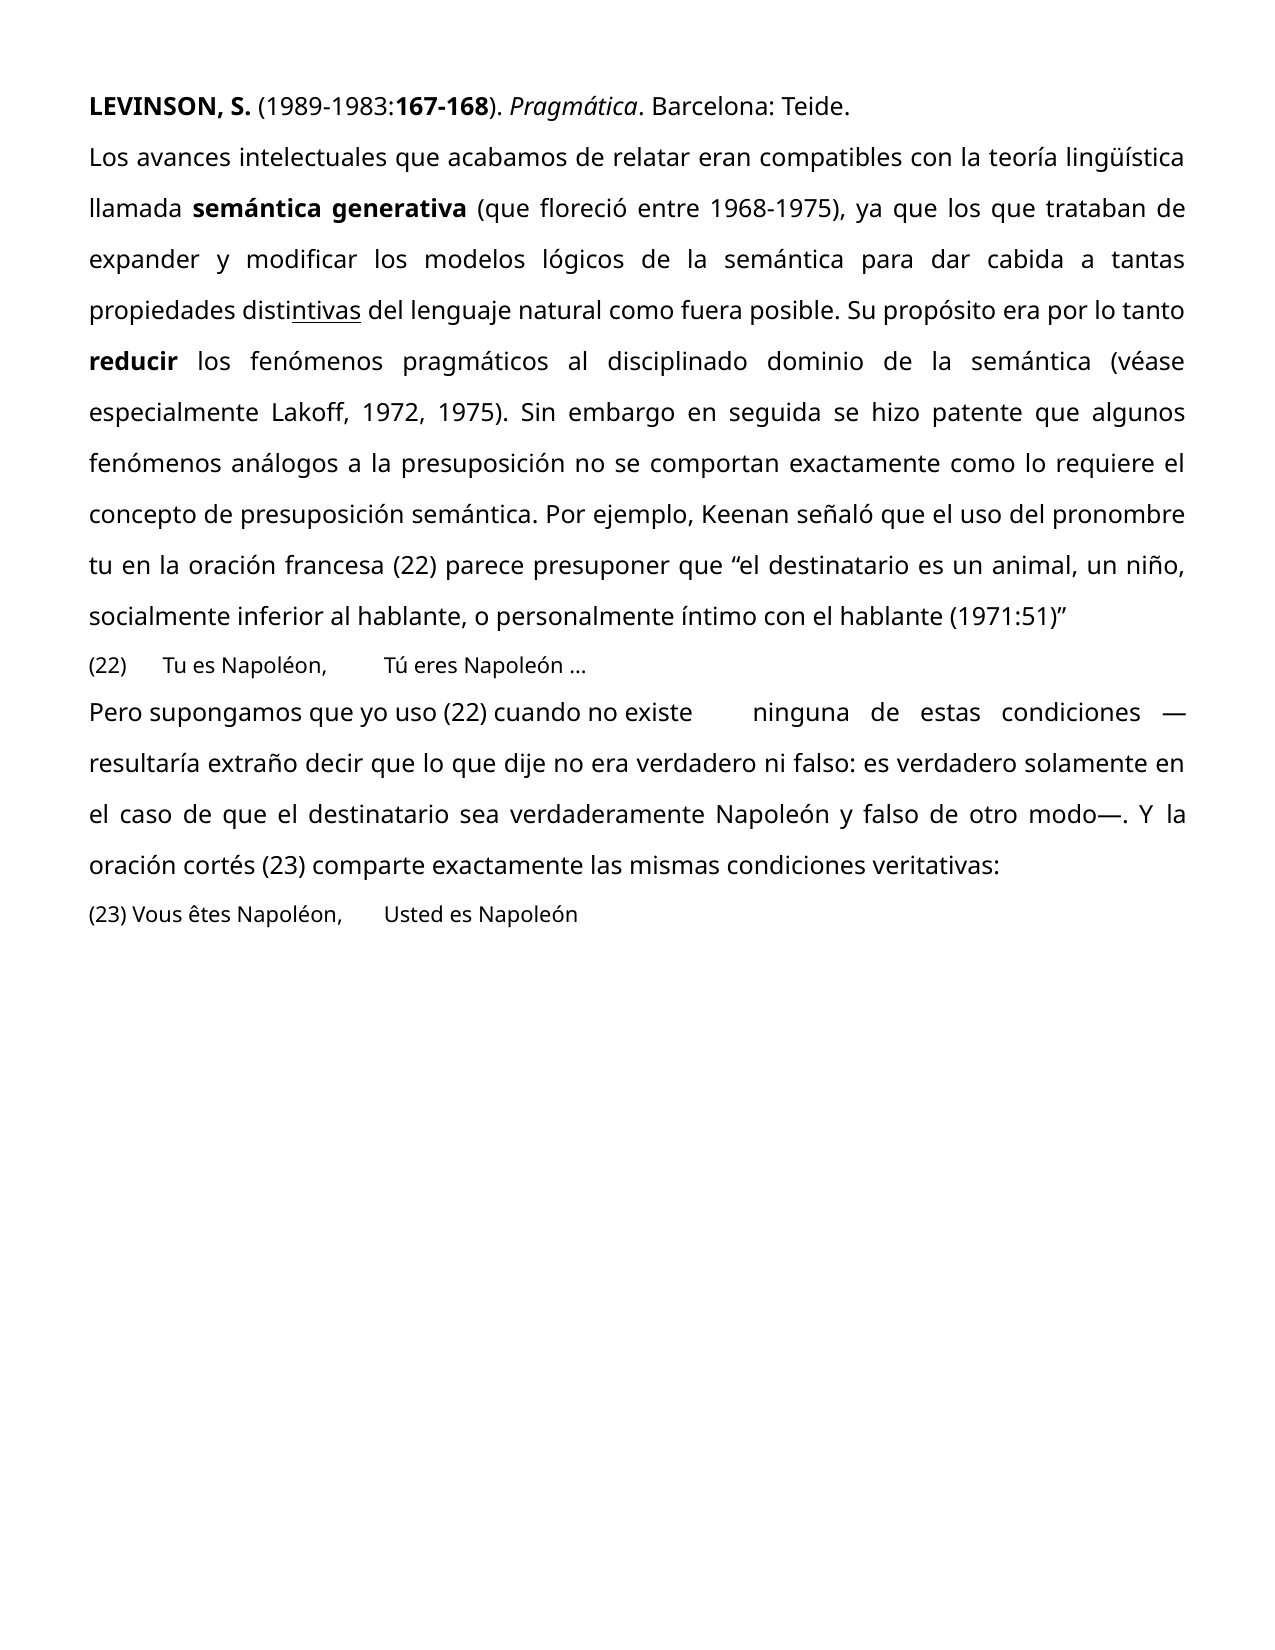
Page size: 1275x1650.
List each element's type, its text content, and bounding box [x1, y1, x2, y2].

text Los avances intelectuales que acabamos de relatar eran compatibles con la teoría lingüística llamada semántica generativa (que floreció entre 1968-1975), ya que los que trataban de expander y modificar los modelos lógicos de la semántica para dar cabida a tantas propiedades distintivas del lenguaje natural como fuera posible. Su propósito era por lo tanto reducir los fenómenos pragmáticos al disciplinado dominio de la semántica (véase especialmente Lakoff, 1972, 1975). Sin embargo en seguida se hizo patente que algunos fenómenos análogos a la presuposición no se comportan exactamente como lo requiere el concepto de presuposición semántica. Por ejemplo, Keenan señaló que el uso del pronombre tu en la oración francesa (22) parece presuponer que “el destinatario es un animal, un niño, socialmente inferior al hablante, o personalmente íntimo con el hablante (1971:51)” [88, 139, 1186, 633]
text (22) Tu es Napoléon, Tú eres Napoleón … [88, 650, 1186, 680]
text LEVINSON, S. (1989-1983:167-168). Pragmática. Barcelona: Teide. [88, 88, 1186, 123]
text Pero supongamos que yo uso (22) cuando no existe ninguna de estas condiciones —resultaría extraño decir que lo que dije no era verdadero ni falso: es verdadero solamente en el caso de que el destinatario sea verdaderamente Napoleón y falso de otro modo—. Y la oración cortés (23) comparte exactamente las mismas condiciones veritativas: [88, 695, 1186, 882]
text (23) Vous êtes Napoléon, Usted es Napoleón [88, 899, 1186, 929]
